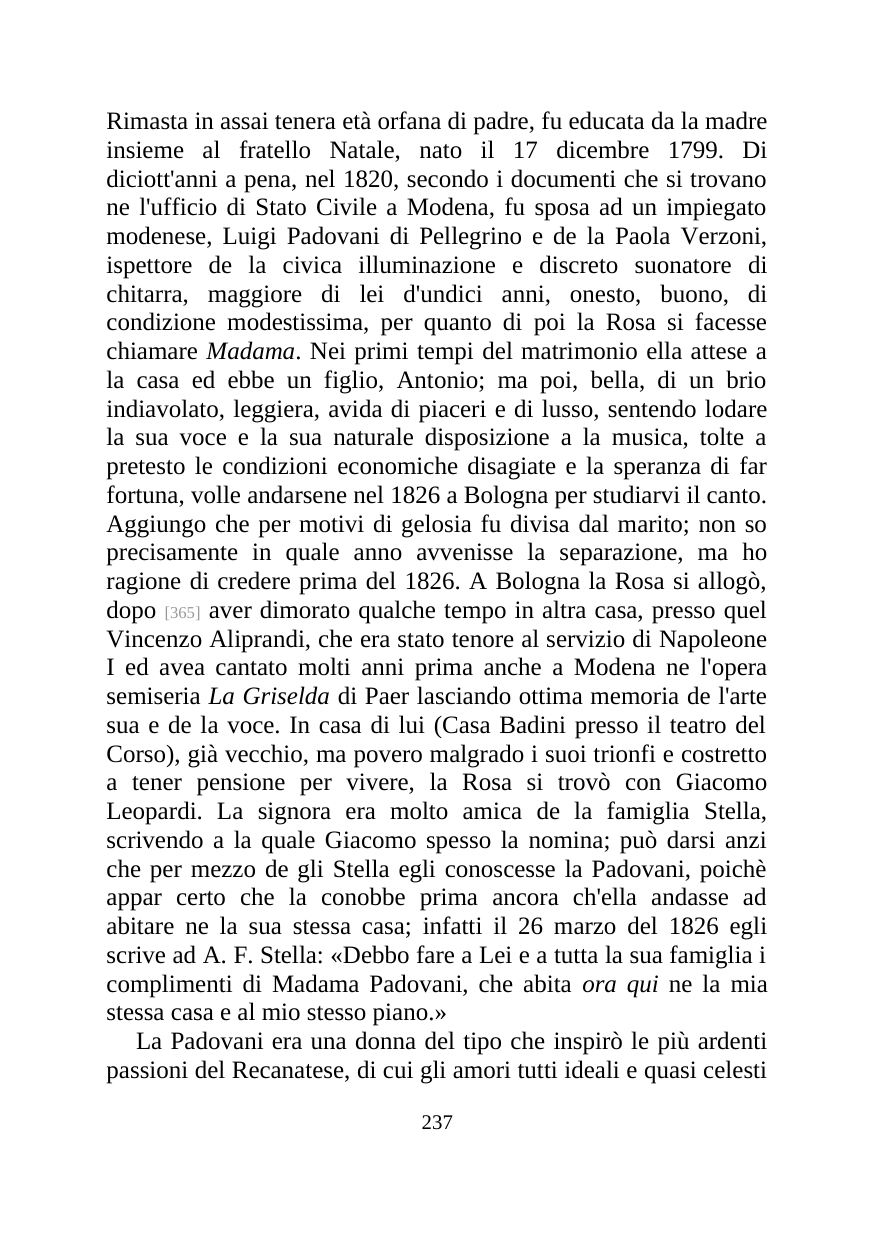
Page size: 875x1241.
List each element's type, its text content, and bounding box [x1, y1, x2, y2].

text La Padovani era una donna del tipo che inspirò le più ardenti passioni del Recanatese, di cui gli amori tutti ideali e quasi celesti [106, 1026, 768, 1084]
text Rimasta in assai tenera età orfana di padre, fu educata da la madre insieme al fratello Natale, nato il 17 dicembre 1799. Di diciott'anni a pena, nel 1820, secondo i documenti che si trovano ne l'ufficio di Stato Civile a Modena, fu sposa ad un impiegato modenese, Luigi Padovani di Pellegrino e de la Paola Verzoni, ispettore de la civica illuminazione e discreto suonatore di chitarra, maggiore di lei d'undici anni, onesto, buono, di condizione modestissima, per quanto di poi la Rosa si facesse chiamare Madama. Nei primi tempi del matrimonio ella attese a la casa ed ebbe un figlio, Antonio; ma poi, bella, di un brio indiavolato, leggiera, avida di piaceri e di lusso, sentendo lodare la sua voce e la sua naturale disposizione a la musica, tolte a pretesto le condizioni economiche disagiate e la speranza di far fortuna, volle andarsene nel 1826 a Bologna per studiarvi il canto. Aggiungo che per motivi di gelosia fu divisa dal marito; non so precisamente in quale anno avvenisse la separazione, ma ho ragione di credere prima del 1826. A Bologna la Rosa si allogò, dopo [365] aver dimorato qualche tempo in altra casa, presso quel Vincenzo Aliprandi, che era stato tenore al servizio di Napoleone I ed avea cantato molti anni prima anche a Modena ne l'opera semiseria La Griselda di Paer lasciando ottima memoria de l'arte sua e de la voce. In casa di lui (Casa Badini presso il teatro del Corso), già vecchio, ma povero malgrado i suoi trionfi e costretto a tener pensione per vivere, la Rosa si trovò con Giacomo Leopardi. La signora era molto amica de la famiglia Stella, scrivendo a la quale Giacomo spesso la nomina; può darsi anzi che per mezzo de gli Stella egli conoscesse la Padovani, poichè appar certo che la conobbe prima ancora ch'ella andasse ad abitare ne la sua stessa casa; infatti il 26 marzo del 1826 egli scrive ad A. F. Stella: «Debbo fare a Lei e a tutta la sua famiglia i complimenti di Madama Padovani, che abita ora qui ne la mia stessa casa e al mio stesso piano.» [106, 106, 768, 1026]
